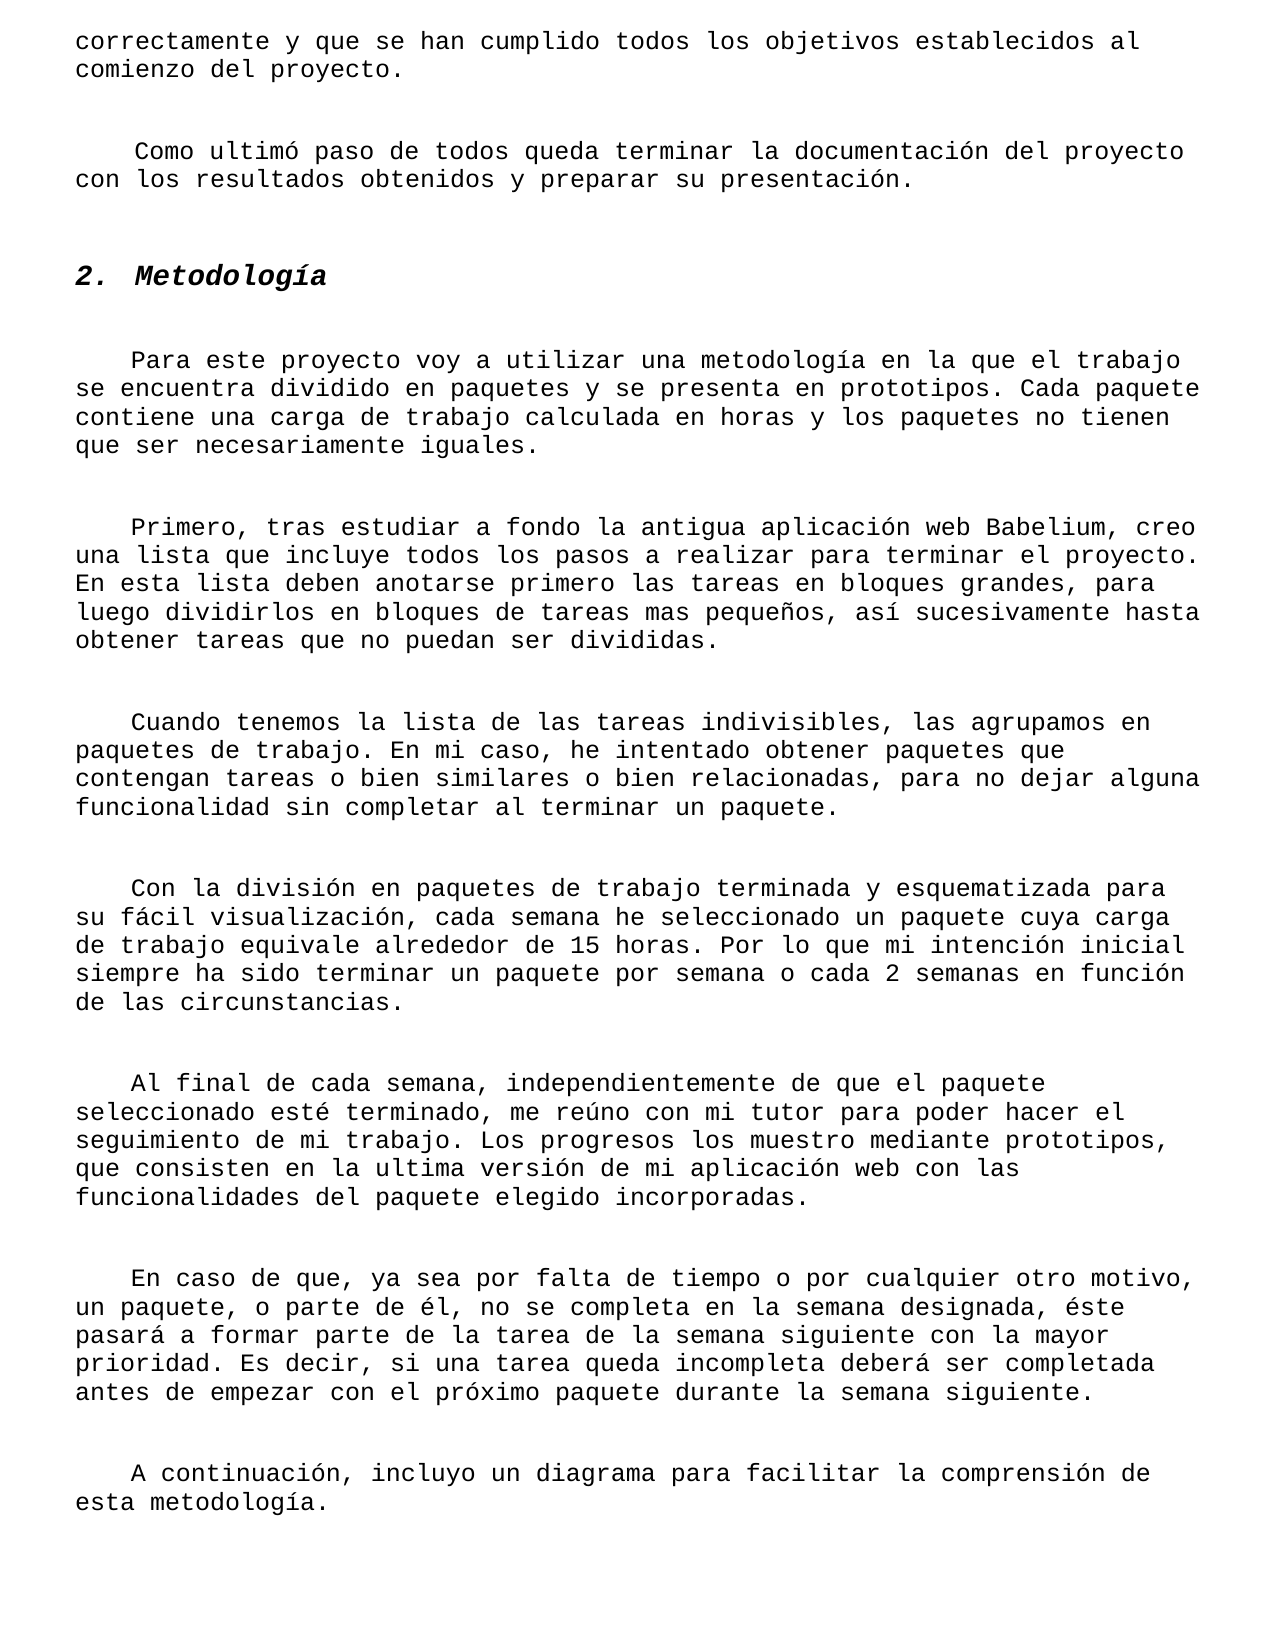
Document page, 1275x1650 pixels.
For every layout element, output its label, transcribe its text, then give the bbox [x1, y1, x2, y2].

text Primero, tras estudiar a fondo la antigua aplicación web Babelium, creo una lista que incluye todos los pasos a realizar para terminar el proyecto. En esta lista deben anotarse primero las tareas en bloques grandes, para luego dividirlos en bloques de tareas mas pequeños, así sucesivamente hasta obtener tareas que no puedan ser divididas. [75, 514, 1200, 656]
text Como ultimó paso de todos queda terminar la documentación del proyecto con los resultados obtenidos y preparar su presentación. [75, 139, 1200, 195]
text En caso de que, ya sea por falta de tiempo o por cualquier otro motivo, un paquete, o parte de él, no se completa en la semana designada, éste pasará a formar parte de la tarea de la semana siguiente con la mayor prioridad. Es decir, si una tarea queda incompleta deberá ser completada antes de empezar con el próximo paquete durante la semana siguiente. [75, 1266, 1200, 1408]
text Para este proyecto voy a utilizar una metodología en la que el trabajo se encuentra dividido en paquetes y se presenta en prototipos. Cada paquete contiene una carga de trabajo calculada en horas y los paquetes no tienen que ser necesariamente iguales. [75, 348, 1200, 461]
text Al final de cada semana, independientemente de que el paquete seleccionado esté terminado, me reúno con mi tutor para poder hacer el seguimiento de mi trabajo. Los progresos los muestro mediante prototipos, que consisten en la ultima versión de mi aplicación web con las funcionalidades del paquete elegido incorporadas. [75, 1071, 1200, 1213]
text Con la división en paquetes de trabajo terminada y esquematizada para su fácil visualización, cada semana he seleccionado un paquete cuya carga de trabajo equivale alrededor de 15 horas. Por lo que mi intención inicial siempre ha sido terminar un paquete por semana o cada 2 semanas en función de las circunstancias. [75, 876, 1200, 1018]
text Cuando tenemos la lista de las tareas indivisibles, las agrupamos en paquetes de trabajo. En mi caso, he intentado obtener paquetes que contengan tareas o bien similares o bien relacionadas, para no dejar alguna funcionalidad sin completar al terminar un paquete. [75, 709, 1200, 823]
text A continuación, incluyo un diagrama para facilitar la comprensión de esta metodología. [75, 1461, 1200, 1518]
text correctamente y que se han cumplido todos los objetivos establecidos al comienzo del proyecto. [75, 29, 1200, 85]
subtitle Metodología [75, 261, 1200, 294]
